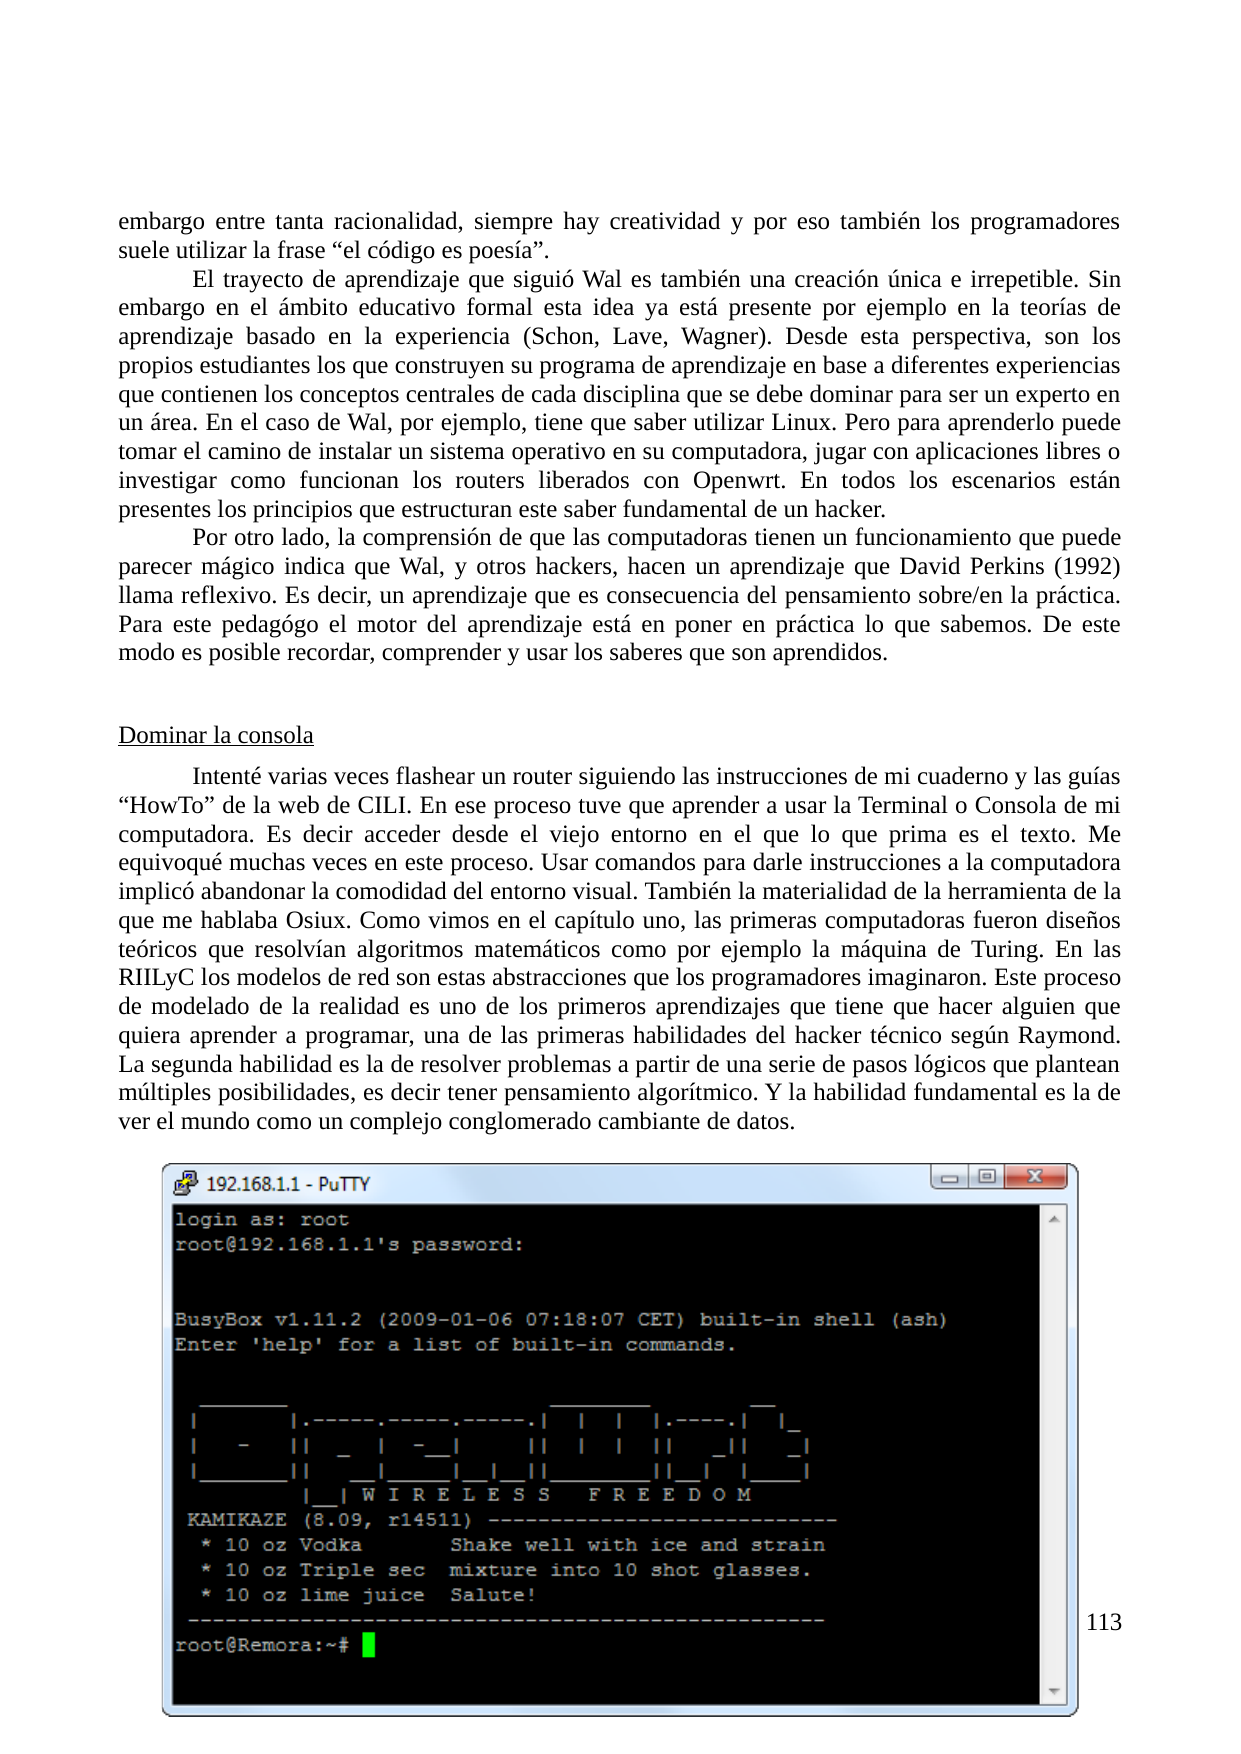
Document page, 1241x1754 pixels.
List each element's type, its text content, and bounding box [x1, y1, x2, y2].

text embargo entre tanta racionalidad, siempre hay creatividad y por eso también los programadores suele utilizar la frase “el código es poesía”. [118, 206, 1122, 264]
subtitle Dominar la consola [118, 720, 1122, 749]
picture [161, 1163, 1079, 1717]
text El trayecto de aprendizaje que siguió Wal es también una creación única e irrepetible. Sin embargo en el ámbito educativo formal esta idea ya está presente por ejemplo en la teorías de aprendizaje basado en la experiencia (Schon, Lave, Wagner). Desde esta perspectiva, son los propios estudiantes los que construyen su programa de aprendizaje en base a diferentes experiencias que contienen los conceptos centrales de cada disciplina que se debe dominar para ser un experto en un área. En el caso de Wal, por ejemplo, tiene que saber utilizar Linux. Pero para aprenderlo puede tomar el camino de instalar un sistema operativo en su computadora, jugar con aplicaciones libres o investigar como funcionan los routers liberados con Openwrt. En todos los escenarios están presentes los principios que estructuran este saber fundamental de un hacker. [118, 264, 1122, 522]
text Intenté varias veces flashear un router siguiendo las instrucciones de mi cuaderno y las guías “HowTo” de la web de CILI. En ese proceso tuve que aprender a usar la Terminal o Consola de mi computadora. Es decir acceder desde el viejo entorno en el que lo que prima es el texto. Me equivoqué muchas veces en este proceso. Usar comandos para darle instrucciones a la computadora implicó abandonar la comodidad del entorno visual. También la materialidad de la herramienta de la que me hablaba Osiux. Como vimos en el capítulo uno, las primeras computadoras fueron diseños teóricos que resolvían algoritmos matemáticos como por ejemplo la máquina de Turing. En las RIILyC los modelos de red son estas abstracciones que los programadores imaginaron. Este proceso de modelado de la realidad es uno de los primeros aprendizajes que tiene que hacer alguien que quiera aprender a programar, una de las primeras habilidades del hacker técnico según Raymond. La segunda habilidad es la de resolver problemas a partir de una serie de pasos lógicos que plantean múltiples posibilidades, es decir tener pensamiento algorítmico. Y la habilidad fundamental es la de ver el mundo como un complejo conglomerado cambiante de datos. [118, 761, 1122, 1135]
text Por otro lado, la comprensión de que las computadoras tienen un funcionamiento que puede parecer mágico indica que Wal, y otros hackers, hacen un aprendizaje que David Perkins (1992) llama reflexivo. Es decir, un aprendizaje que es consecuencia del pensamiento sobre/en la práctica. Para este pedagógo el motor del aprendizaje está en poner en práctica lo que sabemos. De este modo es posible recordar, comprender y usar los saberes que son aprendidos. [118, 522, 1122, 666]
